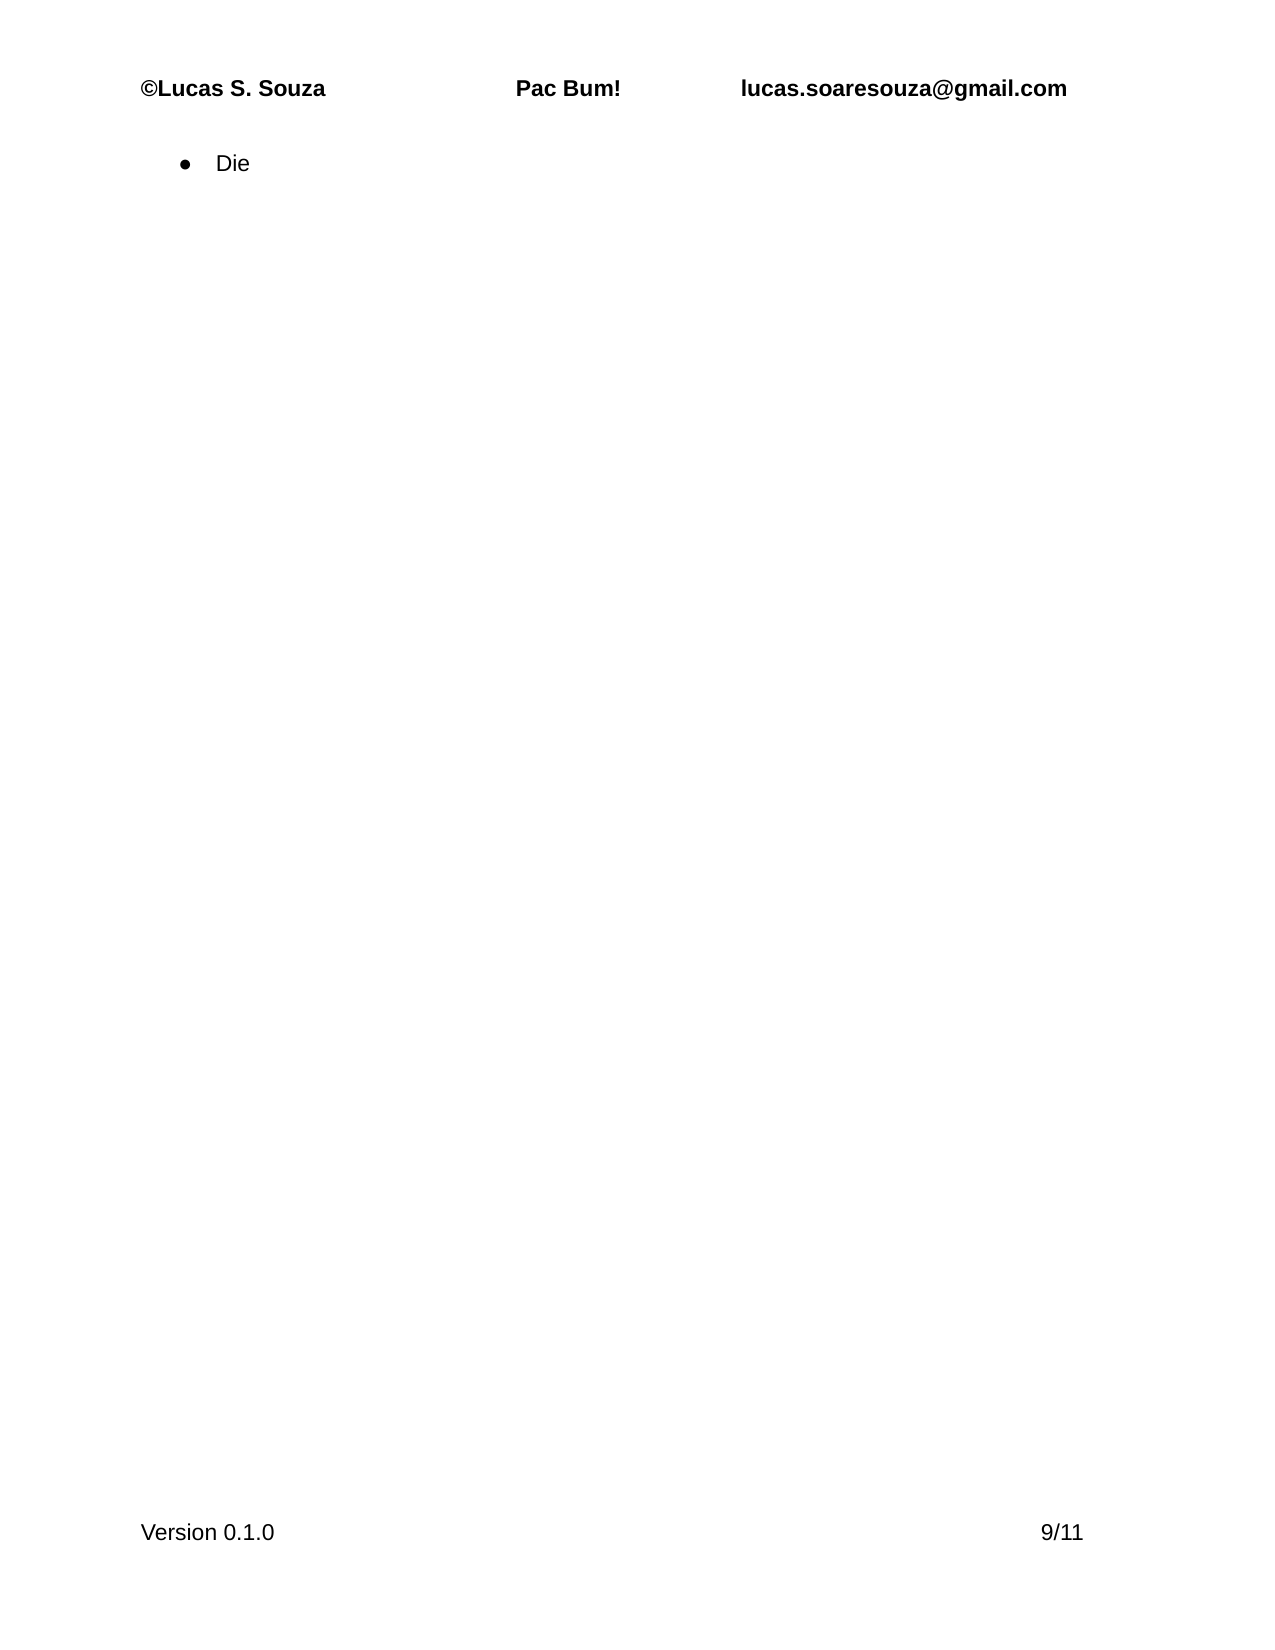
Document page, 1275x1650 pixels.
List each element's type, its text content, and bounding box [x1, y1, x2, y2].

list Die [178, 150, 1125, 176]
